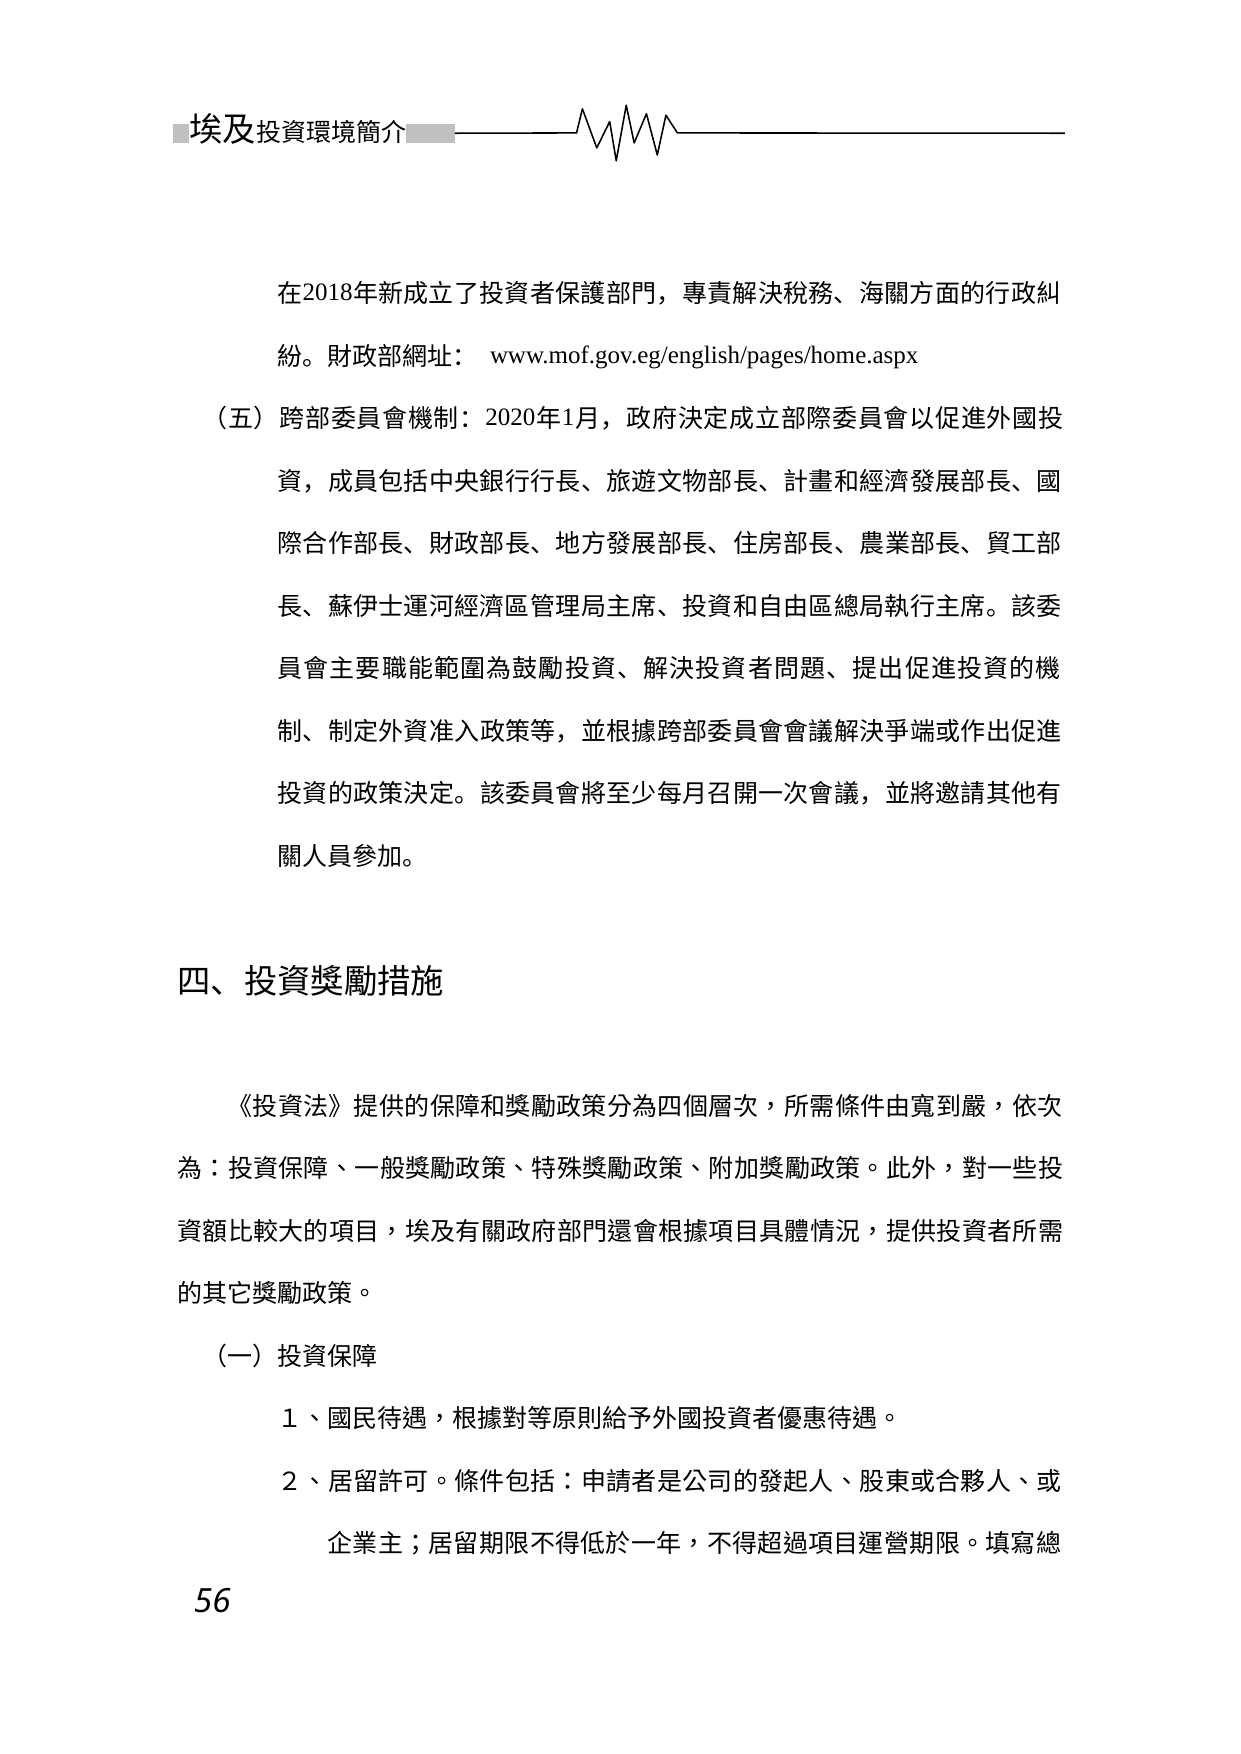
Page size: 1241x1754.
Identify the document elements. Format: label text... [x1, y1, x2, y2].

text １、國民待遇，根據對等原則給予外國投資者優惠待遇。 [277, 1375, 1063, 1438]
text 四、投資獎勵措施 [177, 938, 1063, 1000]
text 《投資法》提供的保障和獎勵政策分為四個層次，所需條件由寬到嚴，依次為：投資保障、一般獎勵政策、特殊獎勵政策、附加獎勵政策。此外，對一些投資額比較大的項目，埃及有關政府部門還會根據項目具體情況，提供投資者所需的其它獎勵政策。 [177, 1063, 1063, 1313]
text 在2018年新成立了投資者保護部門，專責解決稅務、海關方面的行政糾紛。財政部網址： www.mof.gov.eg/english/pages/home.aspx [202, 250, 1063, 375]
text （一）投資保障 [202, 1313, 1063, 1375]
text ２、居留許可。條件包括：申請者是公司的發起人、股東或合夥人、或企業主；居留期限不得低於一年，不得超過項目運營期限。填寫總 [277, 1438, 1063, 1563]
text （五）跨部委員會機制：2020年1月，政府決定成立部際委員會以促進外國投資，成員包括中央銀行行長、旅遊文物部長、計畫和經濟發展部長、國際合作部長、財政部長、地方發展部長、住房部長、農業部長、貿工部長、蘇伊士運河經濟區管理局主席、投資和自由區總局執行主席。該委員會主要職能範圍為鼓勵投資、解決投資者問題、提出促進投資的機制、制定外資准入政策等，並根據跨部委員會會議解決爭端或作出促進投資的政策決定。該委員會將至少每月召開一次會議，並將邀請其他有關人員參加。 [202, 375, 1063, 875]
